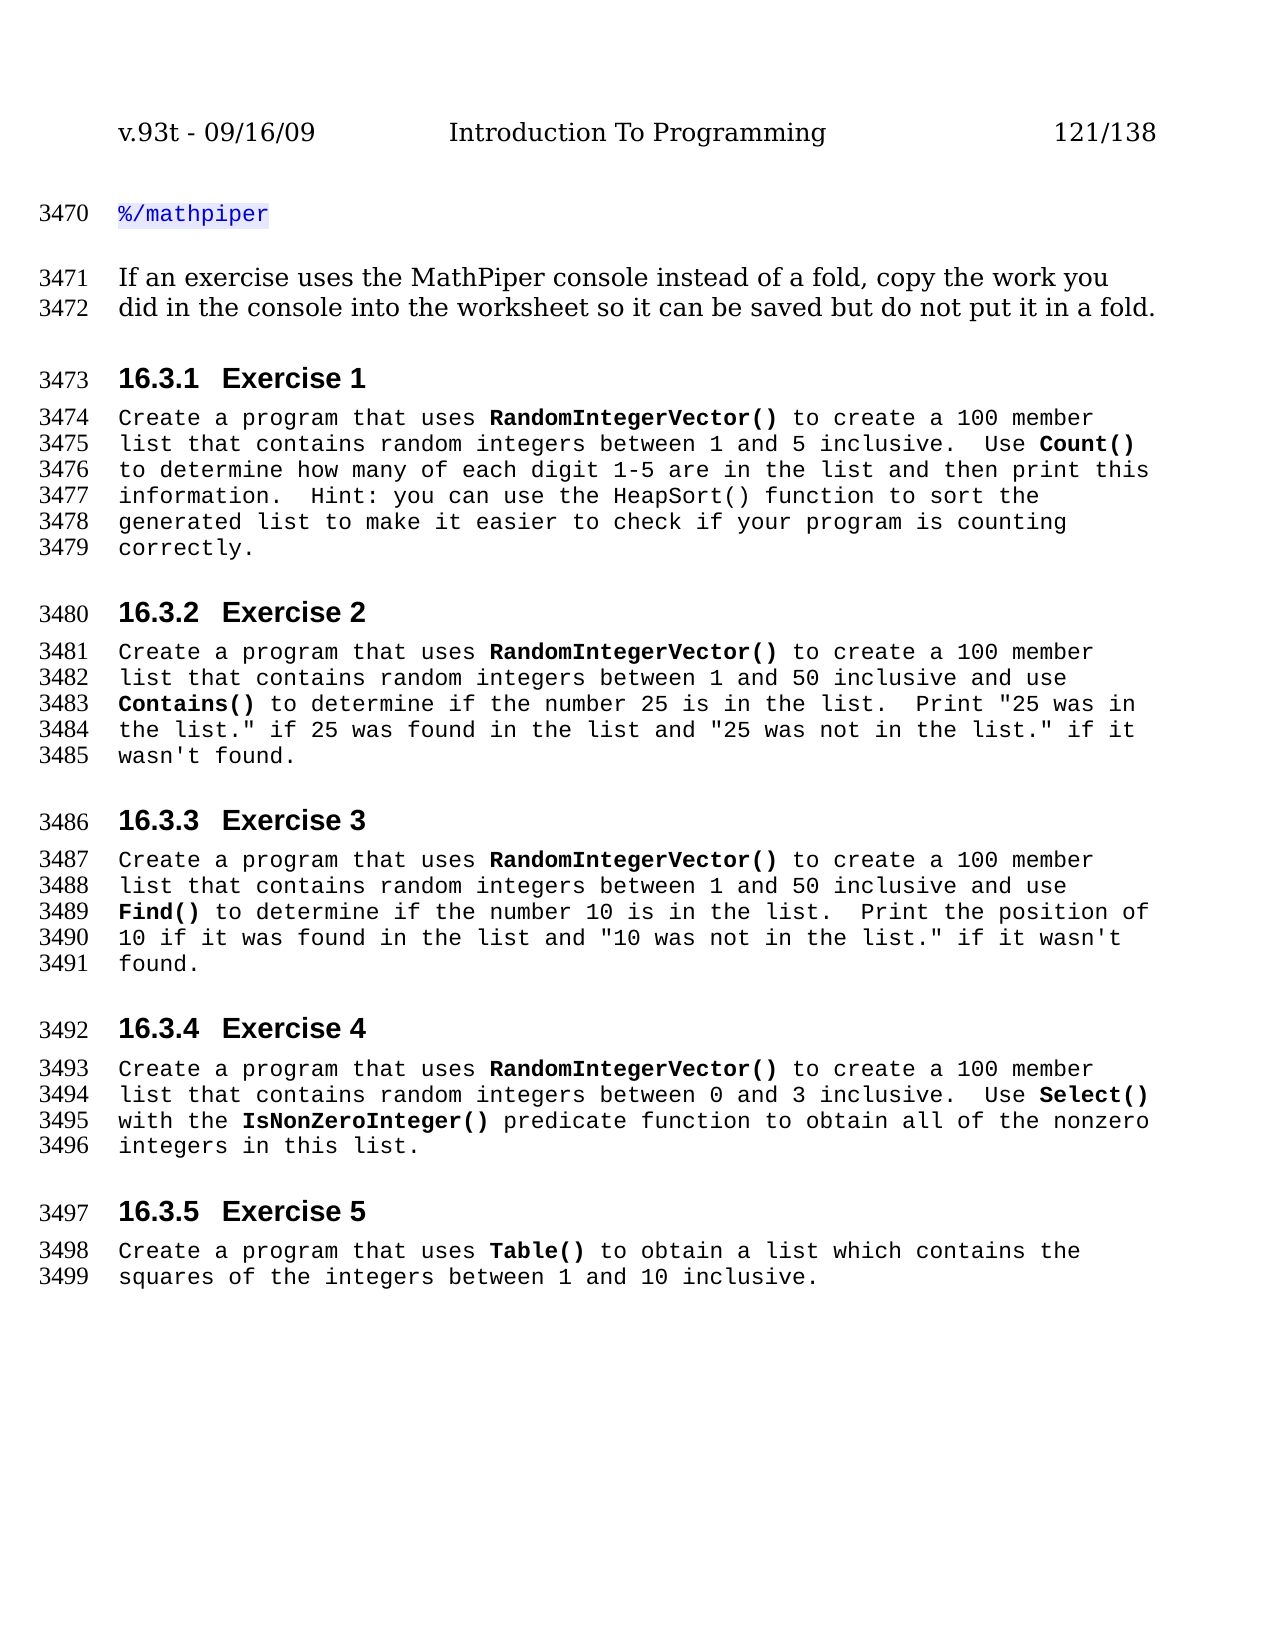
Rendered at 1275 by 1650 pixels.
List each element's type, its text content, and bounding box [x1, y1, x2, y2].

text %/mathpiper [118, 203, 1157, 229]
subtitle Exercise 2 [118, 595, 1157, 629]
subtitle Exercise 3 [118, 803, 1157, 837]
text If an exercise uses the MathPiper console instead of a fold, copy the work you did in the console into the worksheet so it can be saved but do not put it in a fold. [118, 263, 1157, 322]
text Create a program that uses RandomIntegerVector() to create a 100 member list that contains random integers between 1 and 5 inclusive. Use Count() to determine how many of each digit 1-5 are in the list and then print this information. Hint: you can use the HeapSort() function to sort the generated list to make it easier to check if your program is counting correctly. [118, 406, 1157, 562]
text Create a program that uses RandomIntegerVector() to create a 100 member list that contains random integers between 1 and 50 inclusive and use Find() to determine if the number 10 is in the list. Print the position of 10 if it was found in the list and "10 was not in the list." if it wasn't found. [118, 849, 1157, 978]
text Create a program that uses RandomIntegerVector() to create a 100 member list that contains random integers between 1 and 50 inclusive and use Contains() to determine if the number 25 is in the list. Print "25 was in the list." if 25 was found in the list and "25 was not in the list." if it wasn't found. [118, 641, 1157, 770]
subtitle Exercise 1 [118, 361, 1157, 394]
text Create a program that uses RandomIntegerVector() to create a 100 member list that contains random integers between 0 and 3 inclusive. Use Select() with the IsNonZeroInteger() predicate function to obtain all of the nonzero integers in this list. [118, 1057, 1157, 1161]
subtitle Exercise 4 [118, 1012, 1157, 1045]
text Create a program that uses Table() to obtain a list which contains the squares of the integers between 1 and 10 inclusive. [118, 1239, 1157, 1291]
subtitle Exercise 5 [118, 1194, 1157, 1227]
